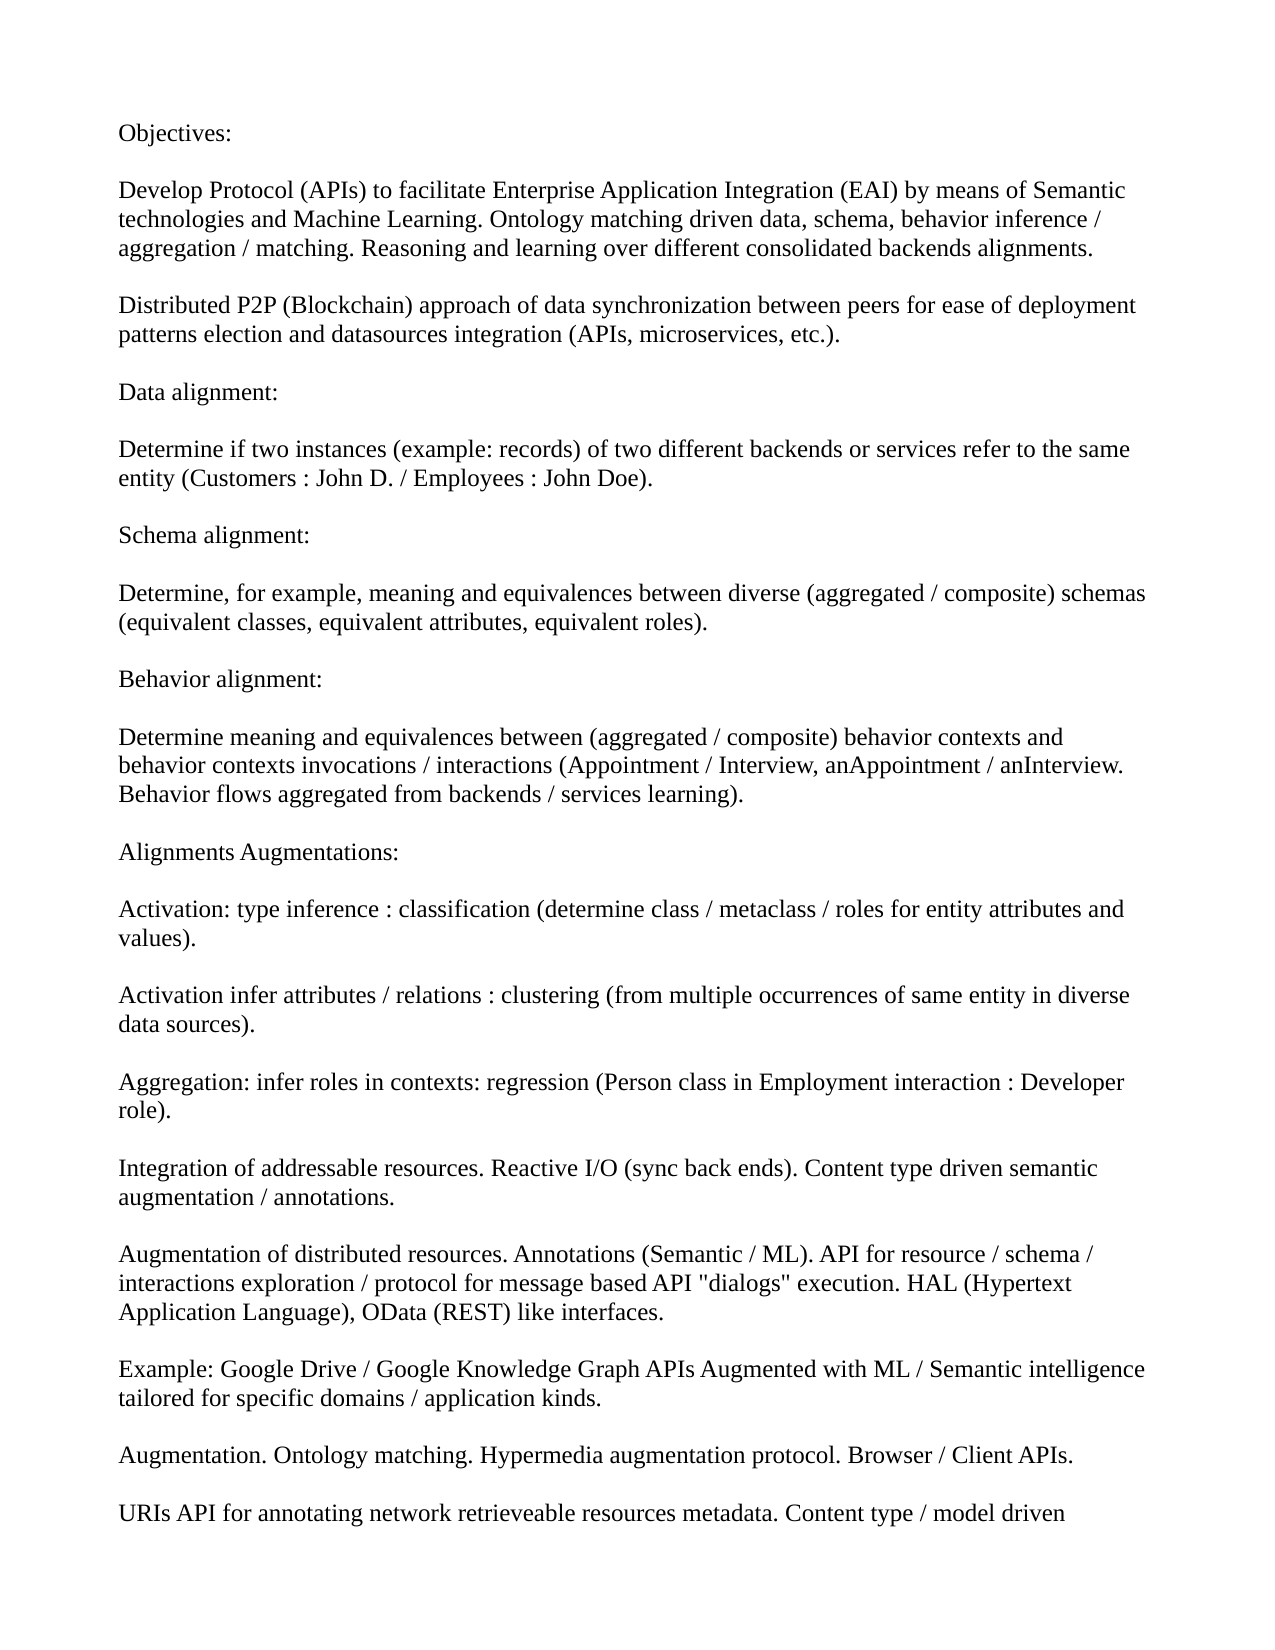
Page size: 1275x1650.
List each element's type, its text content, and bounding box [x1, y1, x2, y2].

text Augmentation. Ontology matching. Hypermedia augmentation protocol. Browser / Client APIs. [118, 1441, 1157, 1469]
text Augmentation of distributed resources. Annotations (Semantic / ML). API for resource / schema / interactions exploration / protocol for message based API "dialogs" execution. HAL (Hypertext Application Language), OData (REST) like interfaces. Example: Google Drive / Google Knowledge Graph APIs Augmented with ML / Semantic intelligence tailored for specific domains / application kinds. [118, 1239, 1157, 1412]
text Alignments Augmentations: Activation: type inference : classification (determine class / metaclass / roles for entity attributes and values). Activation infer attributes / relations : clustering (from multiple occurrences of same entity in diverse data sources). Aggregation: infer roles in contexts: regression (Person class in Employment interaction : Developer role). Integration of addressable resources. Reactive I/O (sync back ends). Content type driven semantic augmentation / annotations. [118, 837, 1157, 1211]
text URIs API for annotating network retrieveable resources metadata. Content type / model driven [118, 1498, 1157, 1527]
text Develop Protocol (APIs) to facilitate Enterprise Application Integration (EAI) by means of Semantic technologies and Machine Learning. Ontology matching driven data, schema, behavior inference / aggregation / matching. Reasoning and learning over different consolidated backends alignments. Distributed P2P (Blockchain) approach of data synchronization between peers for ease of deployment patterns election and datasources integration (APIs, microservices, etc.). Data alignment: Determine if two instances (example: records) of two different backends or services refer to the same entity (Customers : John D. / Employees : John Doe). Schema alignment: Determine, for example, meaning and equivalences between diverse (aggregated / composite) schemas (equivalent classes, equivalent attributes, equivalent roles). Behavior alignment: Determine meaning and equivalences between (aggregated / composite) behavior contexts and behavior contexts invocations / interactions (Appointment / Interview, anAppointment / anInterview. Behavior flows aggregated from backends / services learning). [118, 176, 1157, 808]
text Objectives: [118, 118, 1157, 147]
